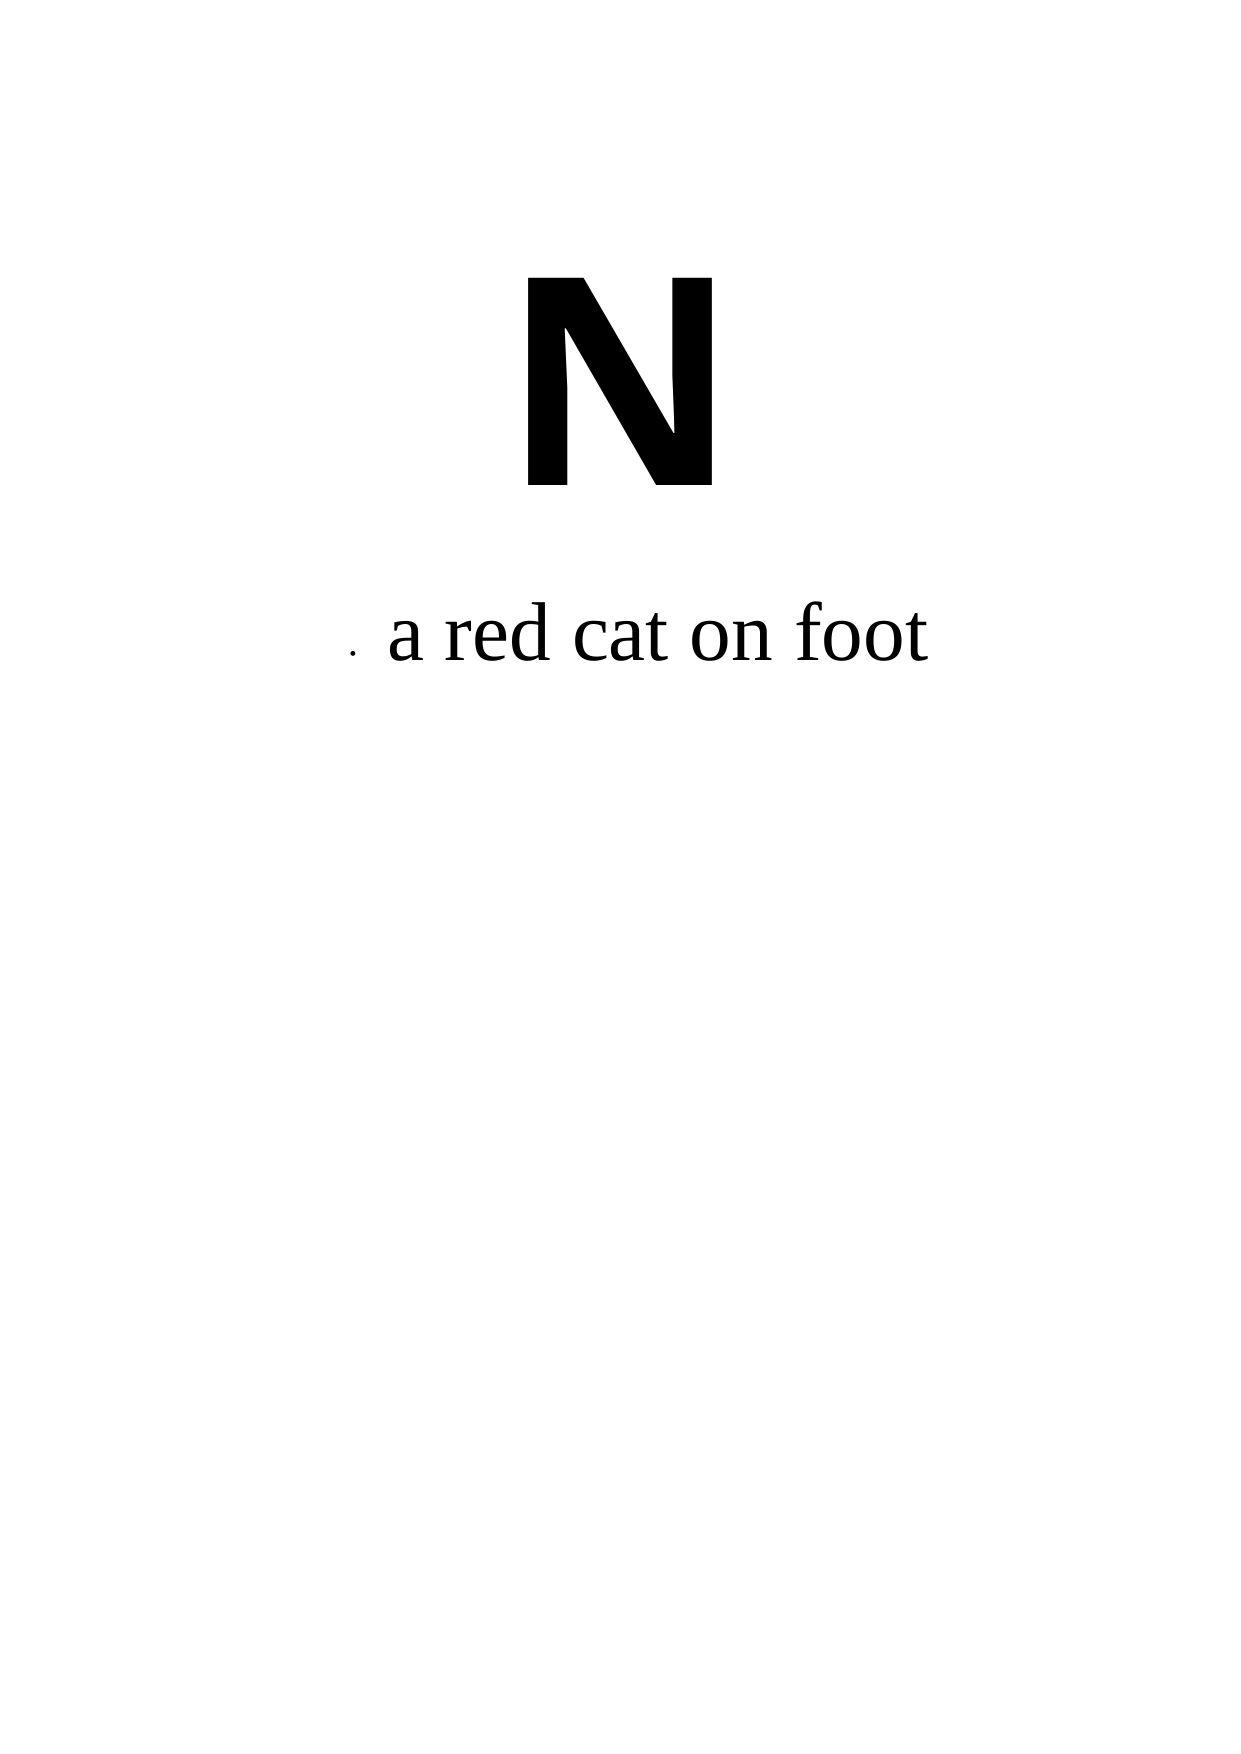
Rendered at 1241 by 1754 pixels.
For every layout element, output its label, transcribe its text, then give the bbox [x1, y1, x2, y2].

list a red cat on foot [187, 583, 1090, 679]
subtitle N [150, 175, 1090, 570]
